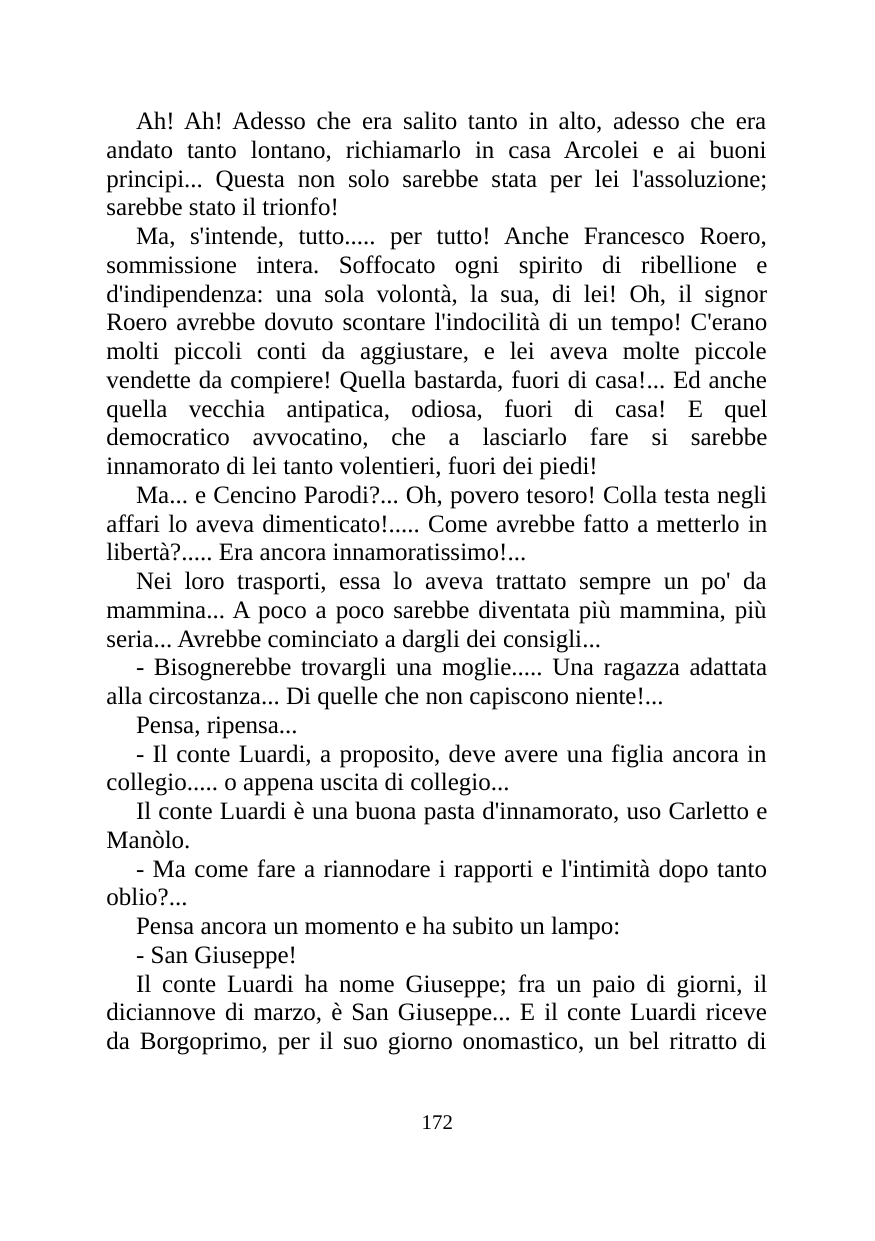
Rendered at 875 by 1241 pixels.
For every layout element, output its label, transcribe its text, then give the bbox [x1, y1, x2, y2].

text Ma... e Cencino Parodi?... Oh, povero tesoro! Colla testa negli affari lo aveva dimenticato!..... Come avrebbe fatto a metterlo in libertà?..... Era ancora innamoratissimo!... [106, 480, 768, 566]
text Il conte Luardi è una buona pasta d'innamorato, uso Carletto e Manòlo. [106, 796, 768, 854]
text Ah! Ah! Adesso che era salito tanto in alto, adesso che era andato tanto lontano, richiamarlo in casa Arcolei e ai buoni principi... Questa non solo sarebbe stata per lei l'assoluzione; sarebbe stato il trionfo! [106, 106, 768, 221]
text Il conte Luardi ha nome Giuseppe; fra un paio di giorni, il diciannove di marzo, è San Giuseppe... E il conte Luardi riceve da Borgoprimo, per il suo giorno onomastico, un bel ritratto di [106, 969, 768, 1055]
text Pensa, ripensa... [106, 710, 768, 739]
text - San Giuseppe! [106, 940, 768, 969]
text Ma, s'intende, tutto..... per tutto! Anche Francesco Roero, sommissione intera. Soffocato ogni spirito di ribellione e d'indipendenza: una sola volontà, la sua, di lei! Oh, il signor Roero avrebbe dovuto scontare l'indocilità di un tempo! C'erano molti piccoli conti da aggiustare, e lei aveva molte piccole vendette da compiere! Quella bastarda, fuori di casa!... Ed anche quella vecchia antipatica, odiosa, fuori di casa! E quel democratico avvocatino, che a lasciarlo fare si sarebbe innamorato di lei tanto volentieri, fuori dei piedi! [106, 221, 768, 480]
text - Il conte Luardi, a proposito, deve avere una figlia ancora in collegio..... o appena uscita di collegio... [106, 739, 768, 796]
text - Ma come fare a riannodare i rapporti e l'intimità dopo tanto oblio?... [106, 854, 768, 911]
text Pensa ancora un momento e ha subito un lampo: [106, 911, 768, 940]
text Nei loro trasporti, essa lo aveva trattato sempre un po' da mammina... A poco a poco sarebbe diventata più mammina, più seria... Avrebbe cominciato a dargli dei consigli... [106, 566, 768, 652]
text - Bisognerebbe trovargli una moglie..... Una ragazza adattata alla circostanza... Di quelle che non capiscono niente!... [106, 652, 768, 710]
